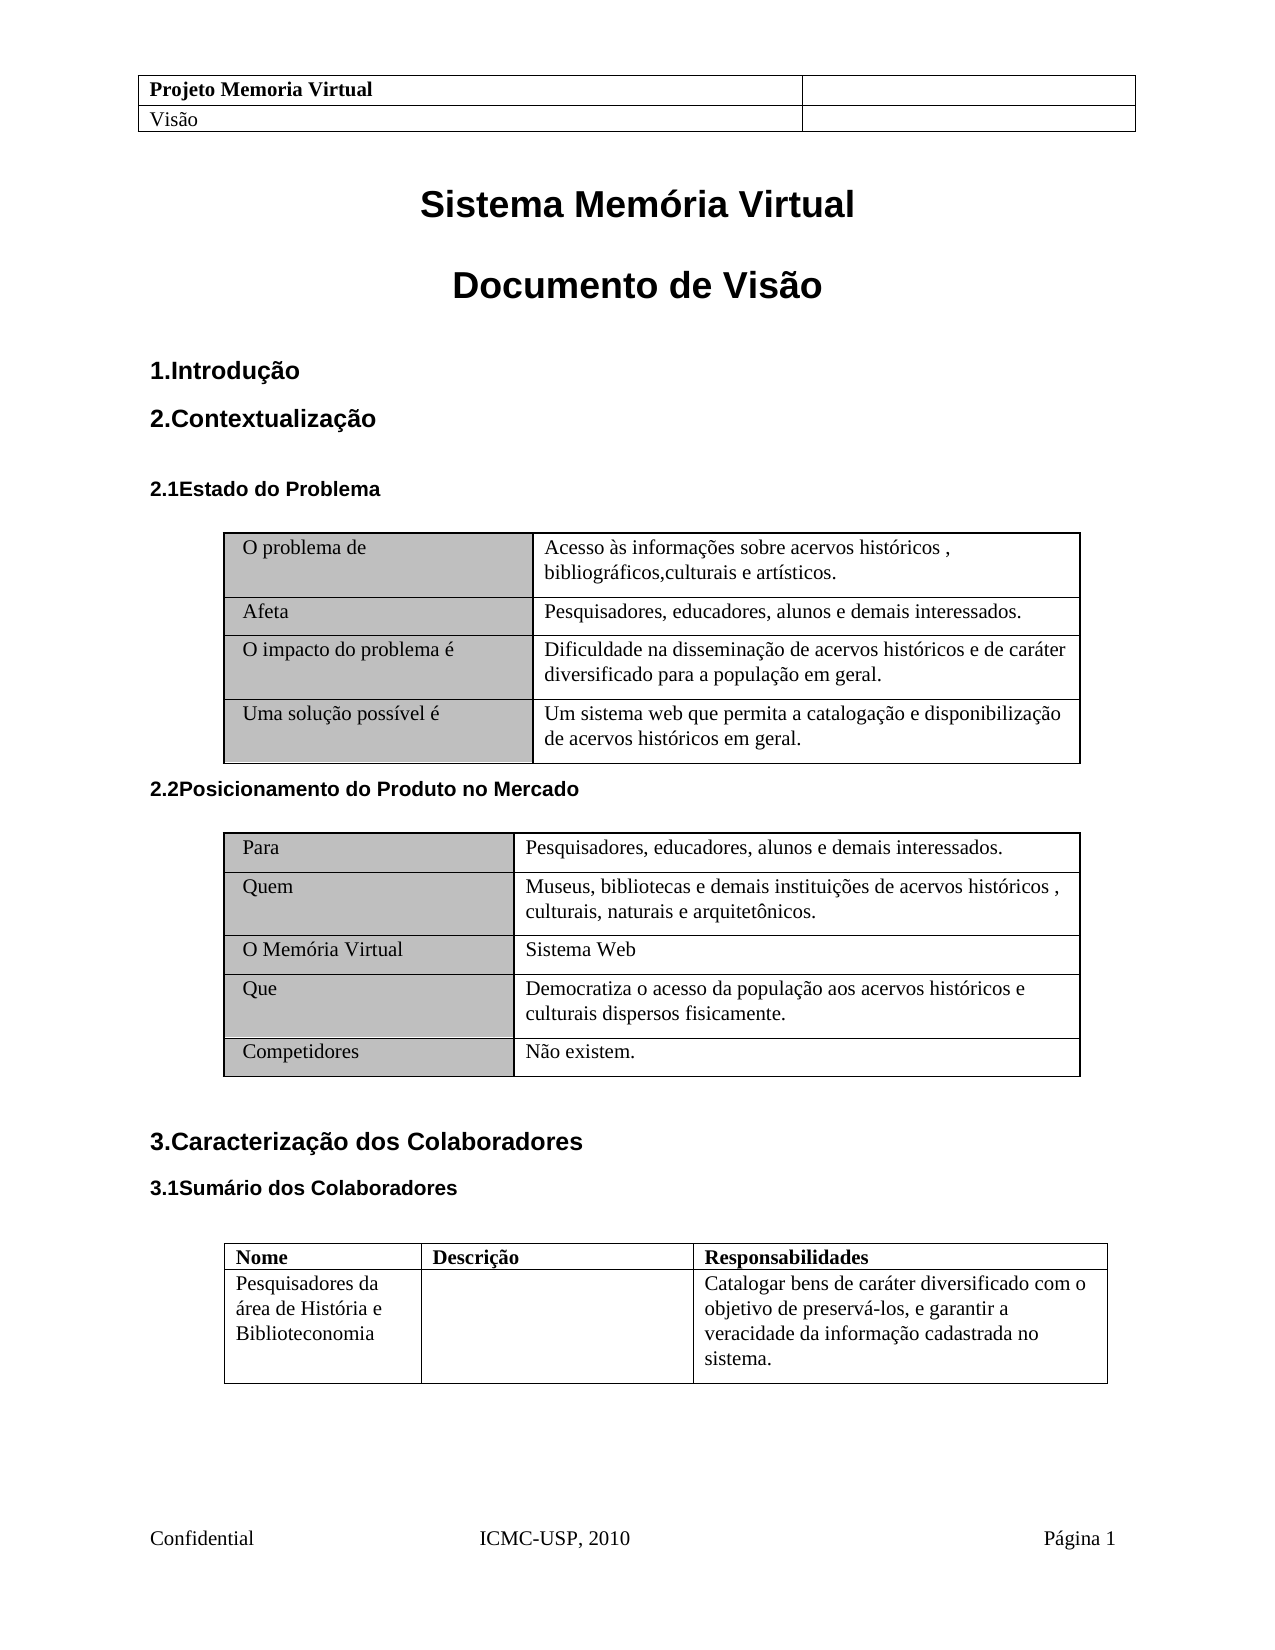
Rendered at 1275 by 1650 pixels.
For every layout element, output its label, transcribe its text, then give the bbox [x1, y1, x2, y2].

table_header Pesquisadores, educadores, alunos e demais interessados. [515, 834, 1079, 872]
table_header O problema de [225, 534, 532, 597]
subtitle Sumário dos Colaboradores [150, 1174, 1125, 1199]
table_cell Um sistema web que permita a catalogação e disponibilização de acervos históricos em geral. [534, 700, 1079, 762]
table_cell Uma solução possível é [225, 700, 532, 762]
table_header Responsabilidades [694, 1244, 1107, 1269]
subtitle Estado do Problema [150, 476, 1125, 501]
subtitle Contextualização [150, 403, 1125, 432]
subtitle Caracterização dos Colaboradores [150, 1127, 1125, 1156]
title Documento de Visão [150, 263, 1125, 306]
table_cell Afeta [225, 598, 532, 635]
subtitle Introdução [150, 356, 1125, 385]
table_cell [422, 1270, 693, 1383]
table_cell Dificuldade na disseminação de acervos históricos e de caráter diversificado para a população em geral. [534, 636, 1079, 699]
subtitle Posicionamento do Produto no Mercado [150, 776, 1125, 801]
table_cell Pesquisadores da área de História e Biblioteconomia [225, 1270, 421, 1383]
table_cell Museus, bibliotecas e demais instituições de acervos históricos , culturais, naturais e arquitetônicos. [515, 873, 1079, 935]
table_cell Que [225, 975, 513, 1037]
table_header Para [225, 834, 513, 872]
table_cell Catalogar bens de caráter diversificado com o objetivo de preservá-los, e garantir a veracidade da informação cadastrada no sistema. [694, 1270, 1107, 1383]
table_header Descrição [422, 1244, 693, 1269]
table_header Nome [225, 1244, 421, 1269]
table_cell O impacto do problema é [225, 636, 532, 699]
table_cell O Memória Virtual [225, 936, 513, 974]
table_cell Não existem. [515, 1039, 1079, 1076]
table_cell Competidores [225, 1039, 513, 1076]
table_cell Quem [225, 873, 513, 935]
title Sistema Memória Virtual [150, 182, 1125, 225]
table_cell Pesquisadores, educadores, alunos e demais interessados. [534, 598, 1079, 635]
table_cell Sistema Web [515, 936, 1079, 974]
table_cell Democratiza o acesso da população aos acervos históricos e culturais dispersos fisicamente. [515, 975, 1079, 1037]
table_header Acesso às informações sobre acervos históricos , bibliográficos,culturais e artísticos. [534, 534, 1079, 597]
